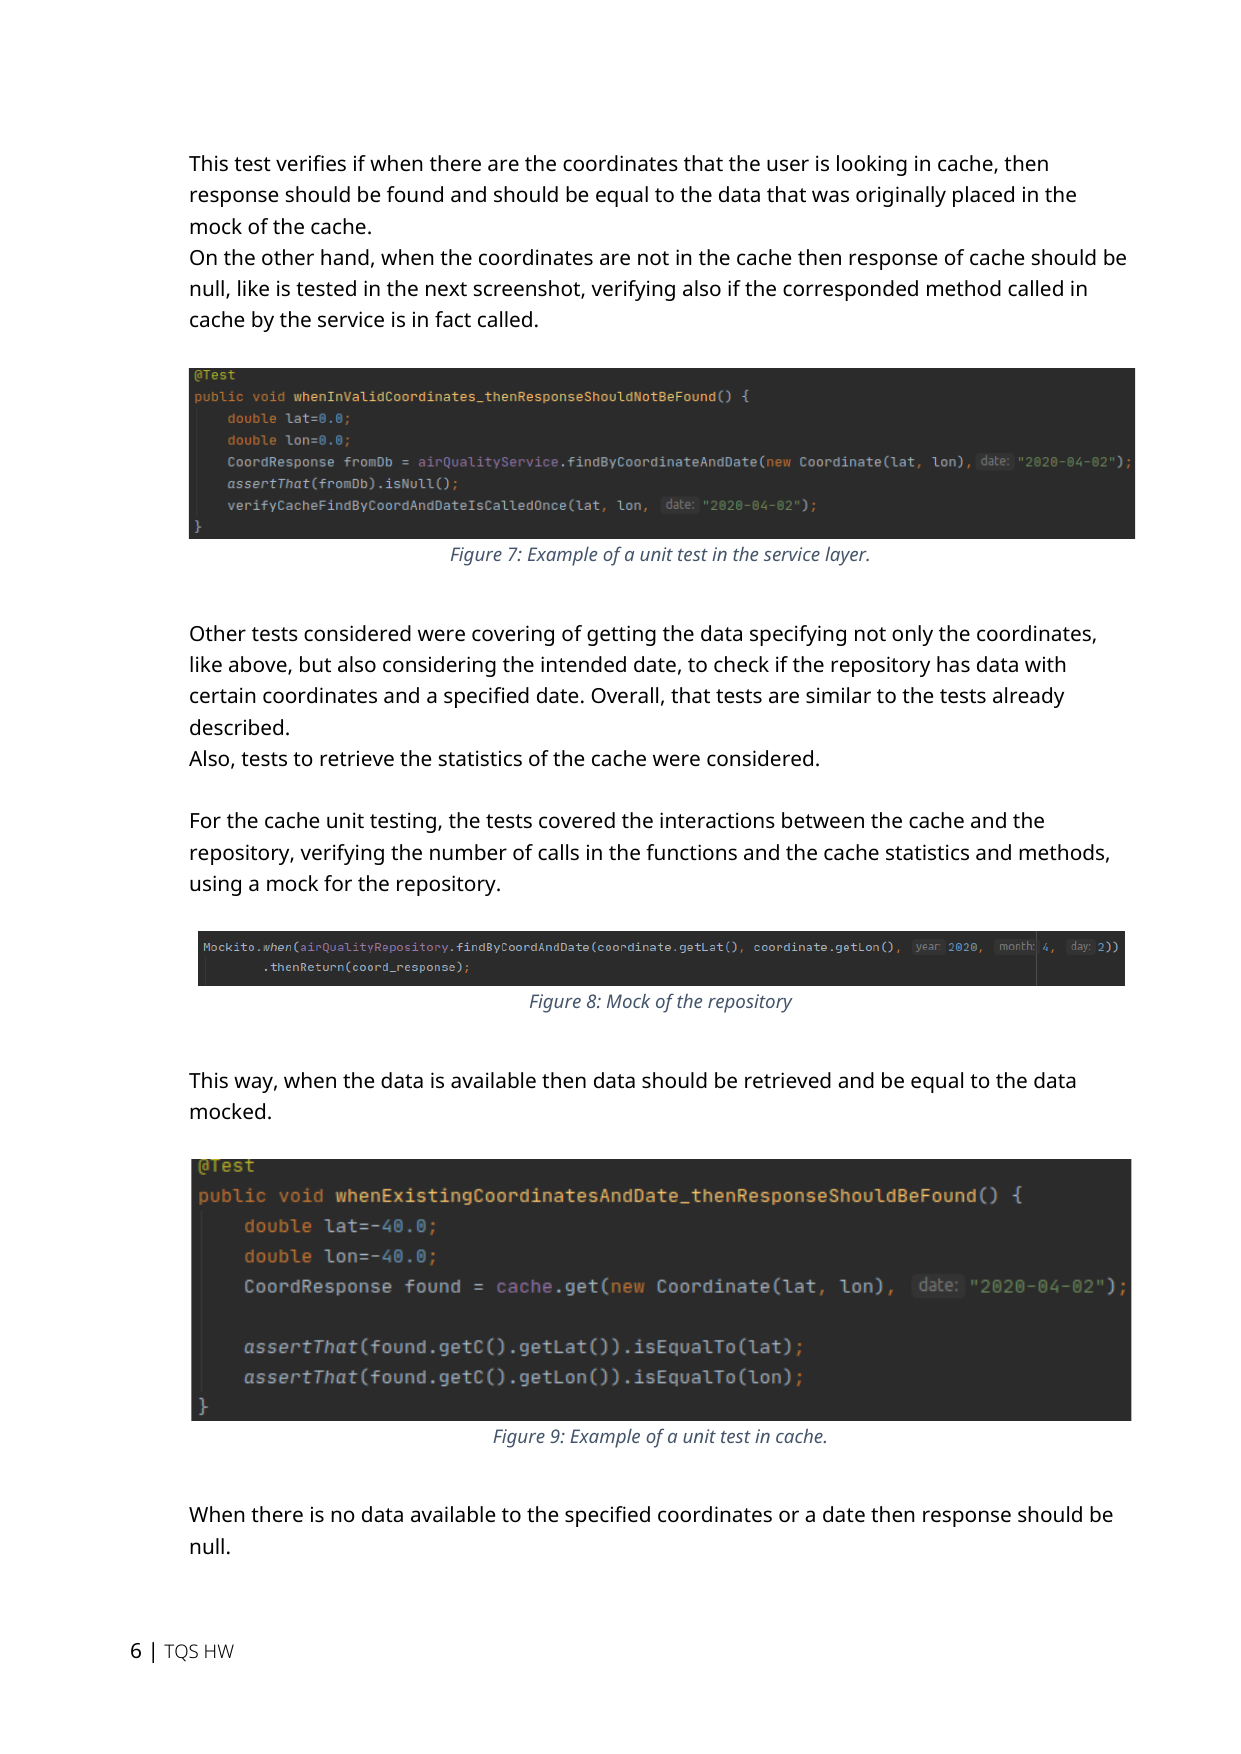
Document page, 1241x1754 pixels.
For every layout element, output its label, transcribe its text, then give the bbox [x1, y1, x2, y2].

text When there is no data available to the specified coordinates or a date then response should be null. [189, 1501, 1134, 1560]
text Also, tests to retrieve the statistics of the cache were considered. [189, 744, 1134, 773]
text Figure 7: Example of a unit test in the service layer. [189, 542, 1134, 567]
text Other tests considered were covering of getting the data specifying not only the coordinates, like above, but also considering the intended date, to check if the repository has data with certain coordinates and a specified date. Overall, that tests are similar to the tests already described. [189, 619, 1134, 741]
text On the other hand, when the coordinates are not in the cache then response of cache should be null, like is tested in the next screenshot, verifying also if the corresponded method called in cache by the service is in fact called. [189, 243, 1134, 334]
text This way, when the data is available then data should be retrieved and be equal to the data mocked. [189, 1066, 1134, 1126]
text Figure 8: Mock of the repository [189, 988, 1134, 1014]
text For the cache unit testing, the tests covered the interactions between the cache and the repository, verifying the number of calls in the functions and the cache statistics and methods, using a mock for the repository. [189, 807, 1134, 898]
picture [198, 931, 1125, 986]
text Figure 9: Example of a unit test in cache. [189, 1423, 1134, 1448]
text This test verifies if when there are the coordinates that the user is looking in cache, then response should be found and should be equal to the data that was originally placed in the mock of the cache. [189, 149, 1134, 240]
picture [188, 368, 1136, 539]
picture [191, 1159, 1132, 1421]
